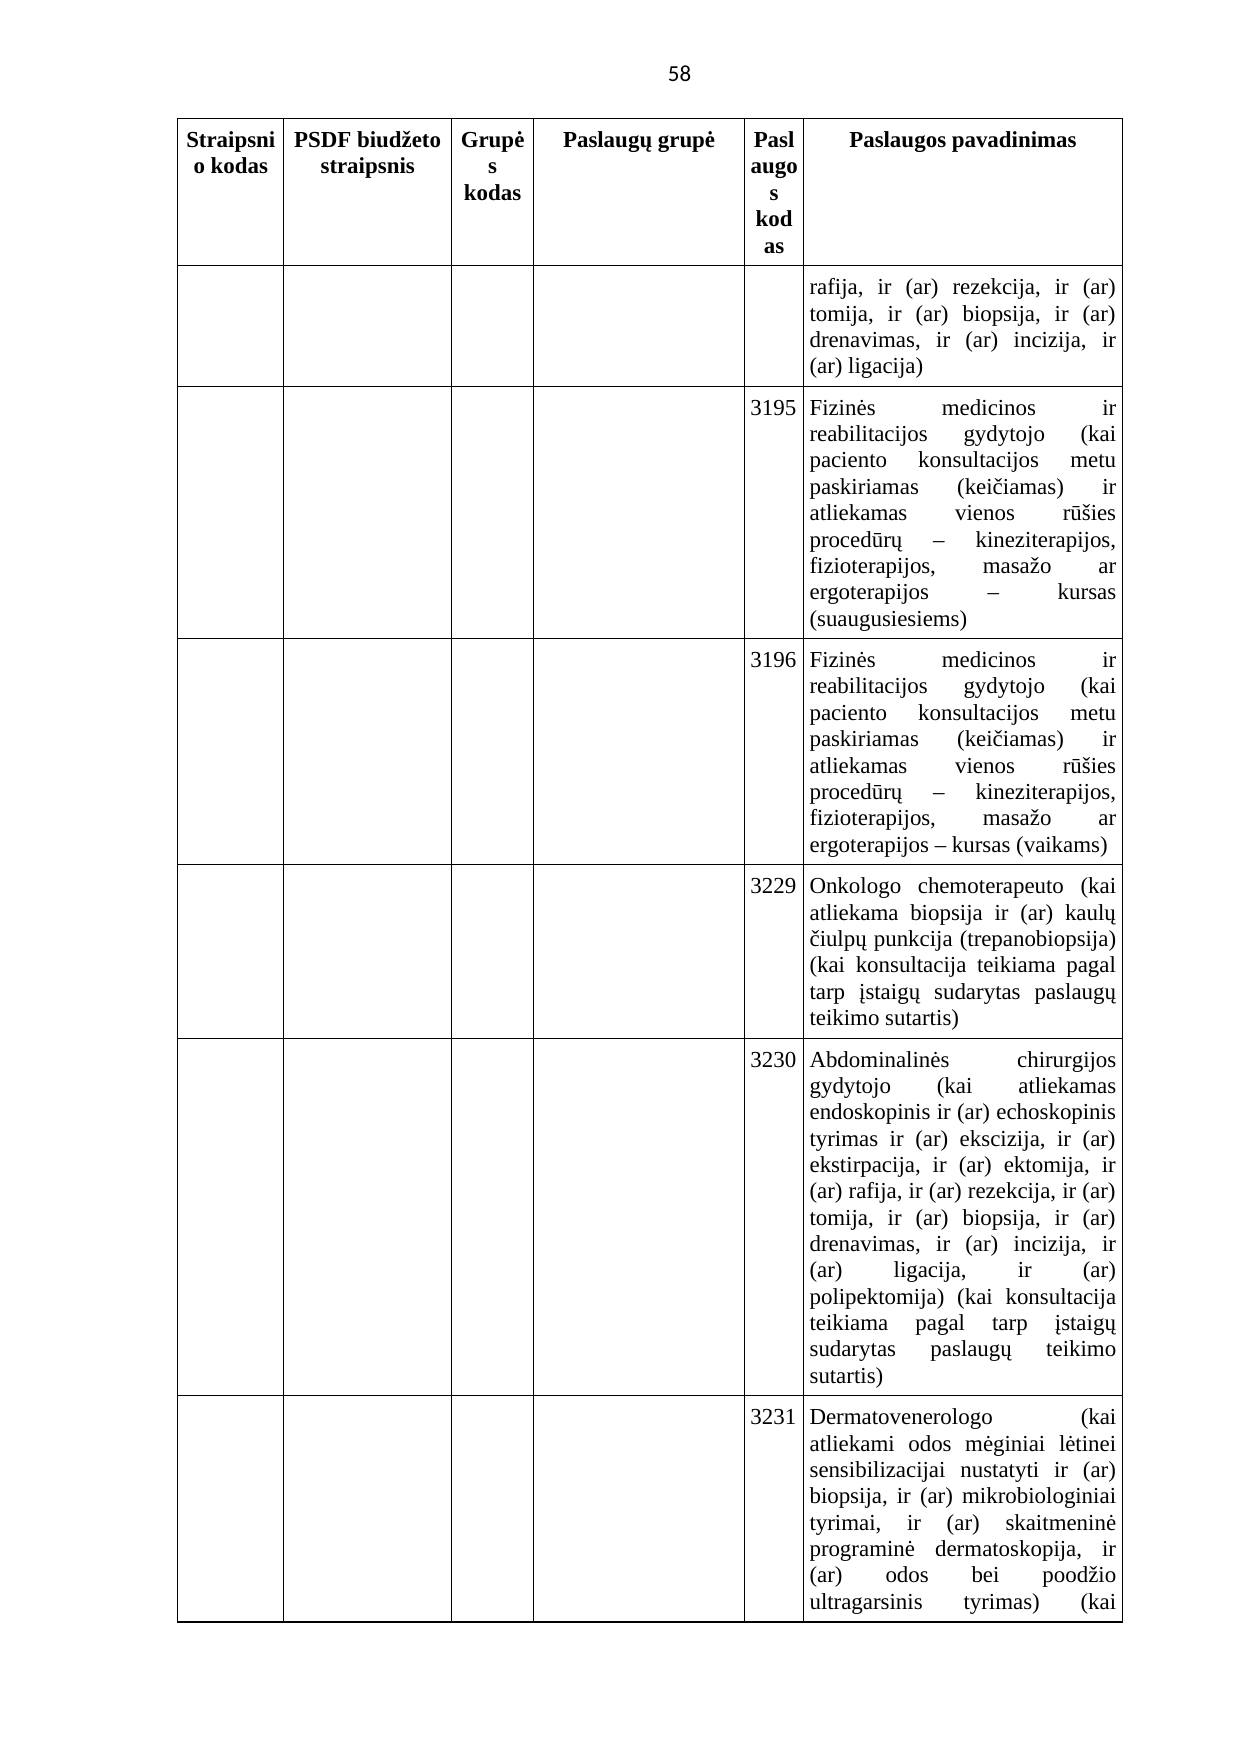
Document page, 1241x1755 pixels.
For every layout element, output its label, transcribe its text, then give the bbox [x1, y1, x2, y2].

table_cell [284, 1396, 451, 1621]
table_cell 3195 [745, 387, 803, 638]
table_cell Fizinės medicinos ir reabilitacijos gydytojo (kai paciento konsultacijos metu paskiriamas (keičiamas) ir atliekamas vienos rūšies procedūrų – kineziterapijos, fizioterapijos, masažo ar ergoterapijos – kursas (vaikams) [804, 639, 1122, 864]
table_cell 3231 [745, 1396, 803, 1621]
table_cell Fizinės medicinos ir reabilitacijos gydytojo (kai paciento konsultacijos metu paskiriamas (keičiamas) ir atliekamas vienos rūšies procedūrų – kineziterapijos, fizioterapijos, masažo ar ergoterapijos – kursas (suaugusiesiems) [804, 387, 1122, 638]
table_cell [284, 387, 451, 638]
table_cell [284, 865, 451, 1037]
table_cell [452, 639, 533, 864]
table_cell [534, 1039, 744, 1395]
table_header Paslaugos kodas [745, 119, 803, 265]
table_header Paslaugos pavadinimas [804, 119, 1122, 265]
table_cell rafija, ir (ar) rezekcija, ir (ar) tomija, ir (ar) biopsija, ir (ar) drenavimas, ir (ar) incizija, ir (ar) ligacija) [804, 266, 1122, 386]
table_header Paslaugų grupė [534, 119, 744, 265]
table_cell [452, 1039, 533, 1395]
table_cell [534, 865, 744, 1037]
table_cell [284, 266, 451, 386]
table_cell [452, 387, 533, 638]
table_cell [452, 865, 533, 1037]
table_cell [178, 865, 283, 1037]
table_cell [534, 387, 744, 638]
table_cell [452, 1396, 533, 1621]
table_header Grupės kodas [452, 119, 533, 265]
table_cell [452, 266, 533, 386]
table_cell [534, 639, 744, 864]
table_cell [284, 639, 451, 864]
table_cell [534, 266, 744, 386]
table_cell 3229 [745, 865, 803, 1037]
table_cell [178, 1396, 283, 1621]
table_header PSDF biudžeto straipsnis [284, 119, 451, 265]
table_cell Abdominalinės chirurgijos gydytojo (kai atliekamas endoskopinis ir (ar) echoskopinis tyrimas ir (ar) ekscizija, ir (ar) ekstirpacija, ir (ar) ektomija, ir (ar) rafija, ir (ar) rezekcija, ir (ar) tomija, ir (ar) biopsija, ir (ar) drenavimas, ir (ar) incizija, ir (ar) ligacija, ir (ar) polipektomija) (kai konsultacija teikiama pagal tarp įstaigų sudarytas paslaugų teikimo sutartis) [804, 1039, 1122, 1395]
table_cell [178, 1039, 283, 1395]
table_cell [284, 1039, 451, 1395]
table_cell [745, 266, 803, 386]
table_header Straipsnio kodas [178, 119, 283, 265]
table_cell Dermatovenerologo (kai atliekami odos mėginiai lėtinei sensibilizacijai nustatyti ir (ar) biopsija, ir (ar) mikrobiologiniai tyrimai, ir (ar) skaitmeninė programinė dermatoskopija, ir (ar) odos bei poodžio ultragarsinis tyrimas) (kai [804, 1396, 1122, 1621]
table_cell 3230 [745, 1039, 803, 1395]
table_cell [534, 1396, 744, 1621]
table_cell [178, 639, 283, 864]
table_cell [178, 387, 283, 638]
table_cell Onkologo chemoterapeuto (kai atliekama biopsija ir (ar) kaulų čiulpų punkcija (trepanobiopsija) (kai konsultacija teikiama pagal tarp įstaigų sudarytas paslaugų teikimo sutartis) [804, 865, 1122, 1037]
table_cell [178, 266, 283, 386]
table_cell 3196 [745, 639, 803, 864]
